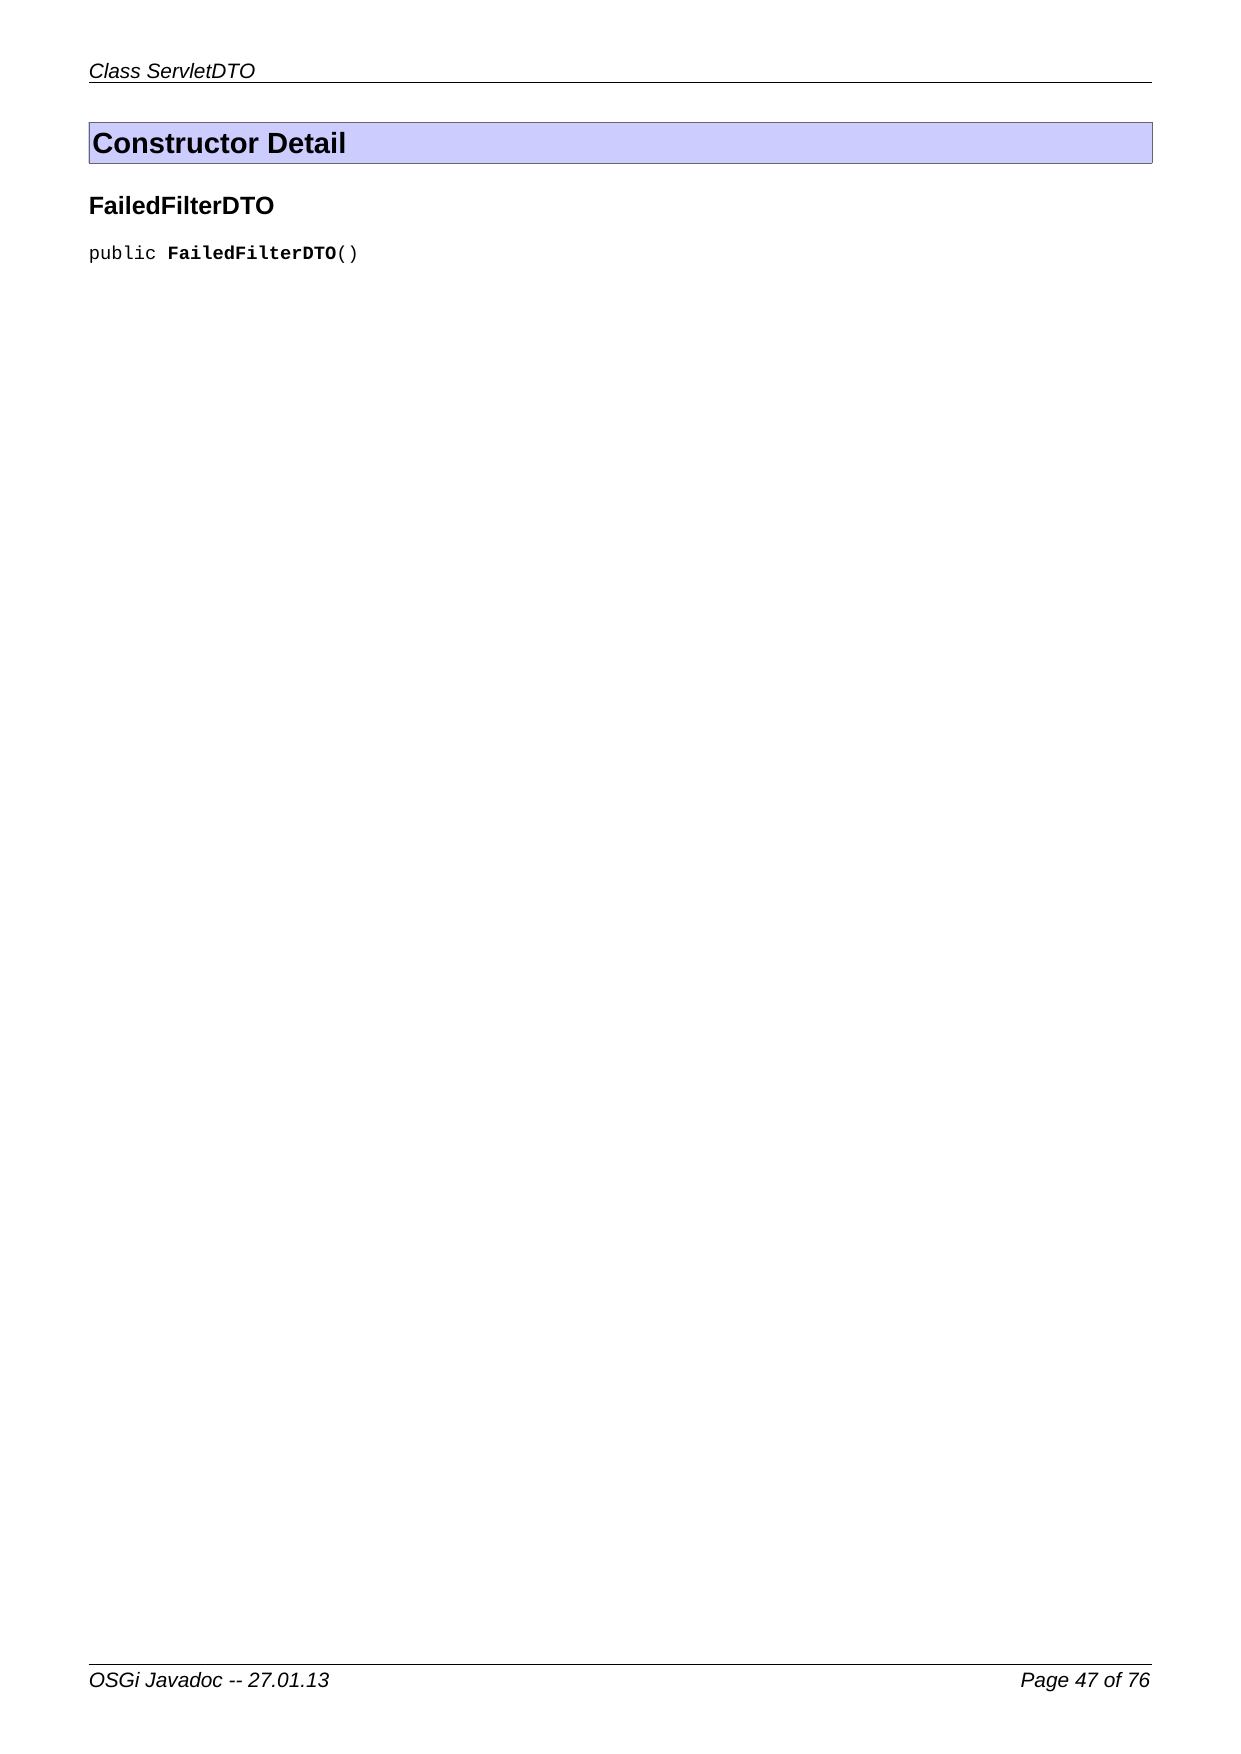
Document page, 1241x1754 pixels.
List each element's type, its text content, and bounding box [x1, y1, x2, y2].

text public FailedFilterDTO() [88, 244, 1152, 265]
subtitle FailedFilterDTO [88, 191, 1152, 220]
subtitle Constructor Detail [90, 123, 1152, 163]
